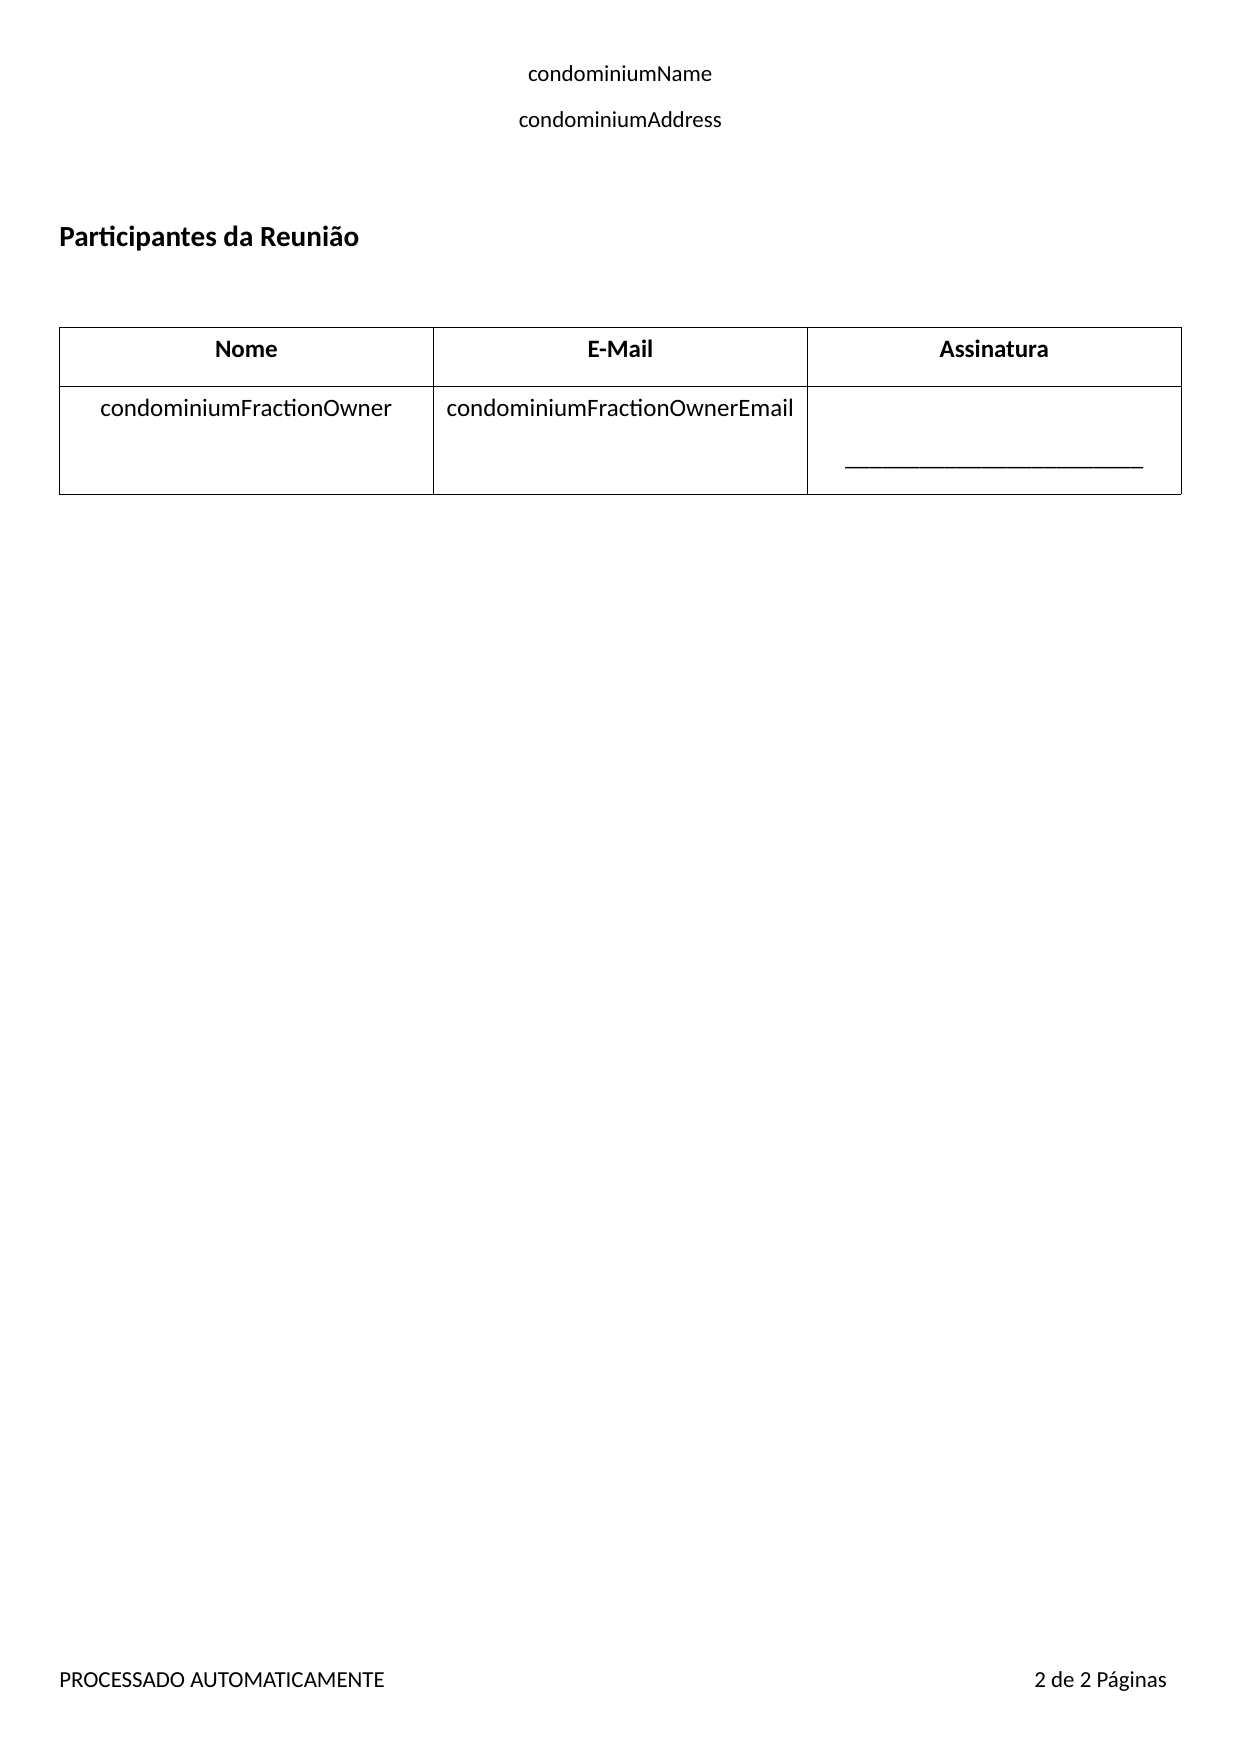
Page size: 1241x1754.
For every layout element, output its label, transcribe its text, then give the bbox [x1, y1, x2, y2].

table_cell condominiumFractionOwner [60, 387, 433, 494]
table_cell ________________________ [808, 387, 1181, 494]
text Participantes da Reunião [59, 218, 1181, 253]
table_header E-Mail [434, 328, 807, 386]
table_cell condominiumFractionOwnerEmail [434, 387, 807, 494]
table_header Nome [60, 328, 433, 386]
table_header Assinatura [808, 328, 1181, 386]
